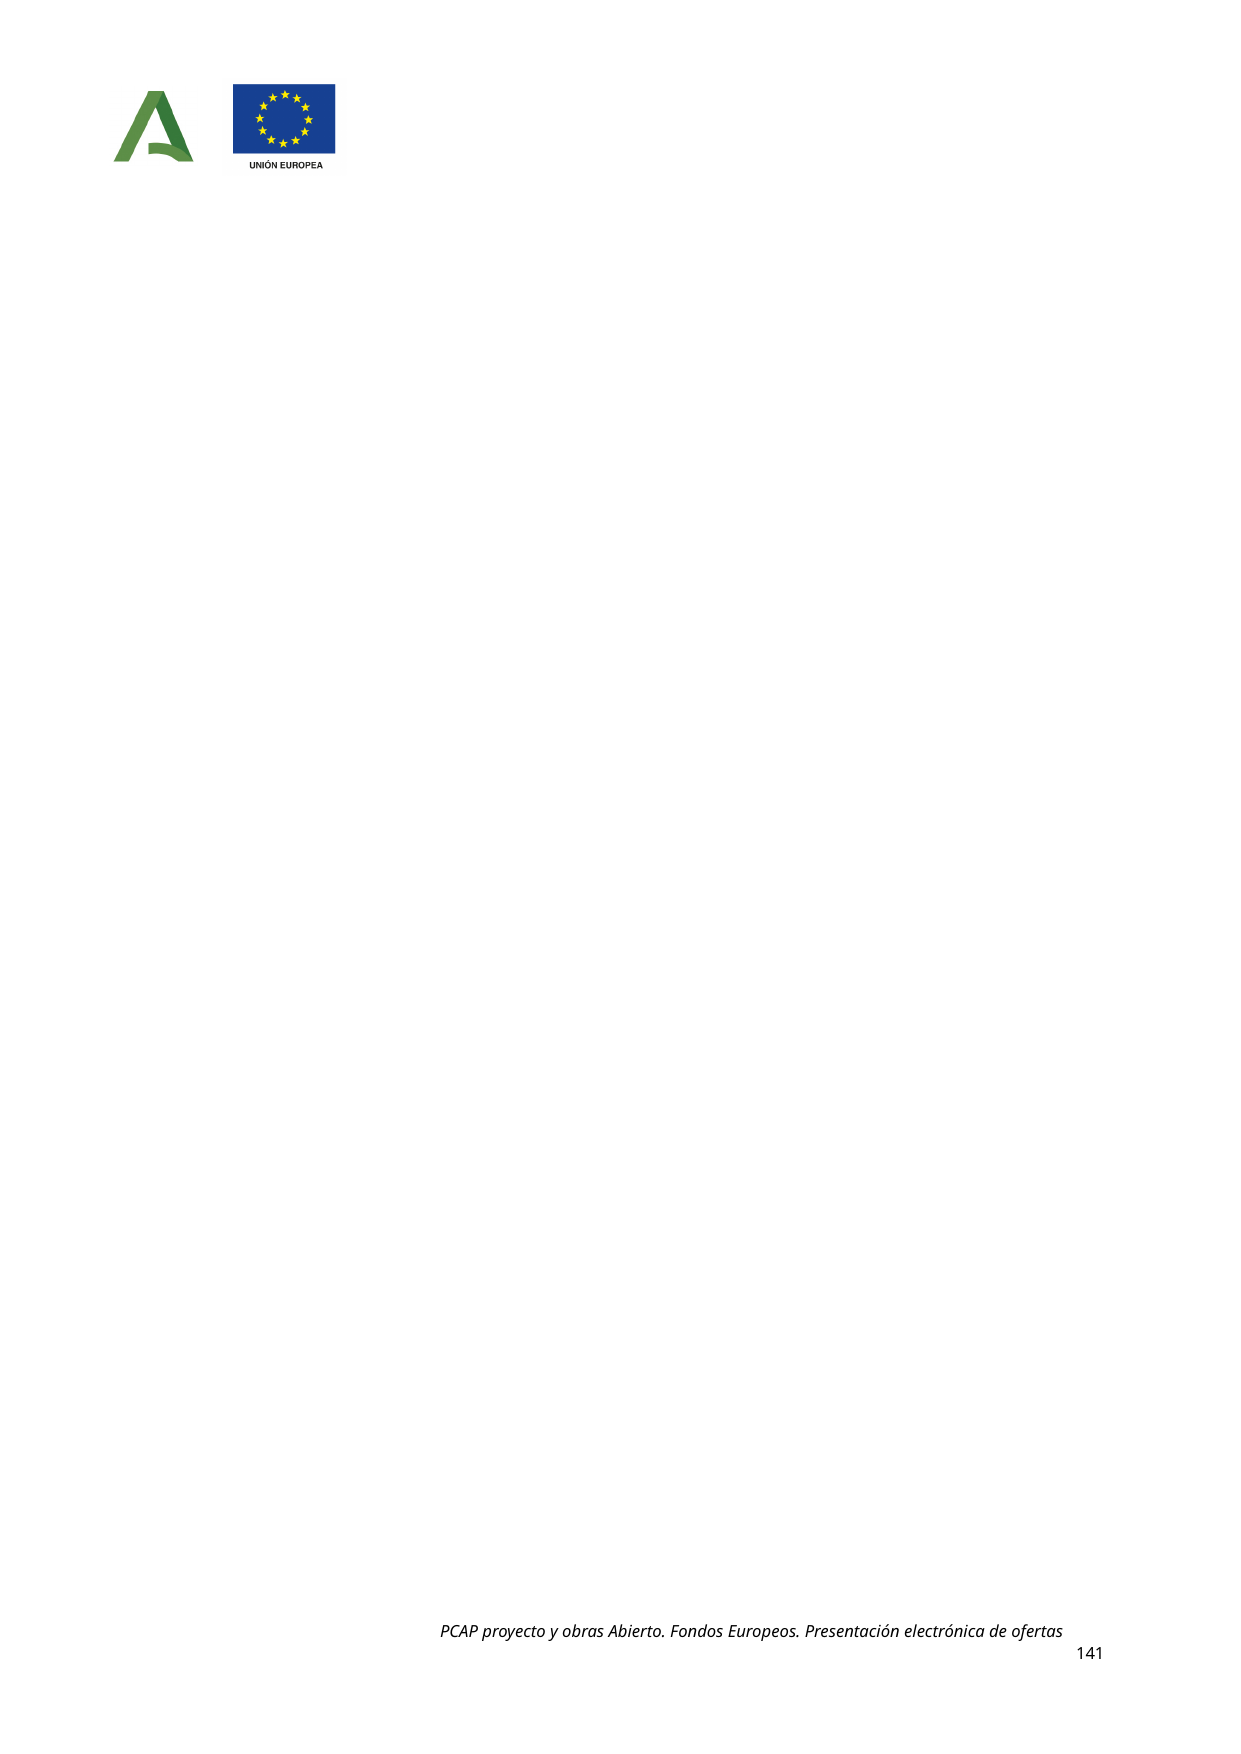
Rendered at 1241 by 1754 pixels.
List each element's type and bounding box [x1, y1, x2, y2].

picture [109, 86, 198, 166]
picture [221, 78, 347, 176]
